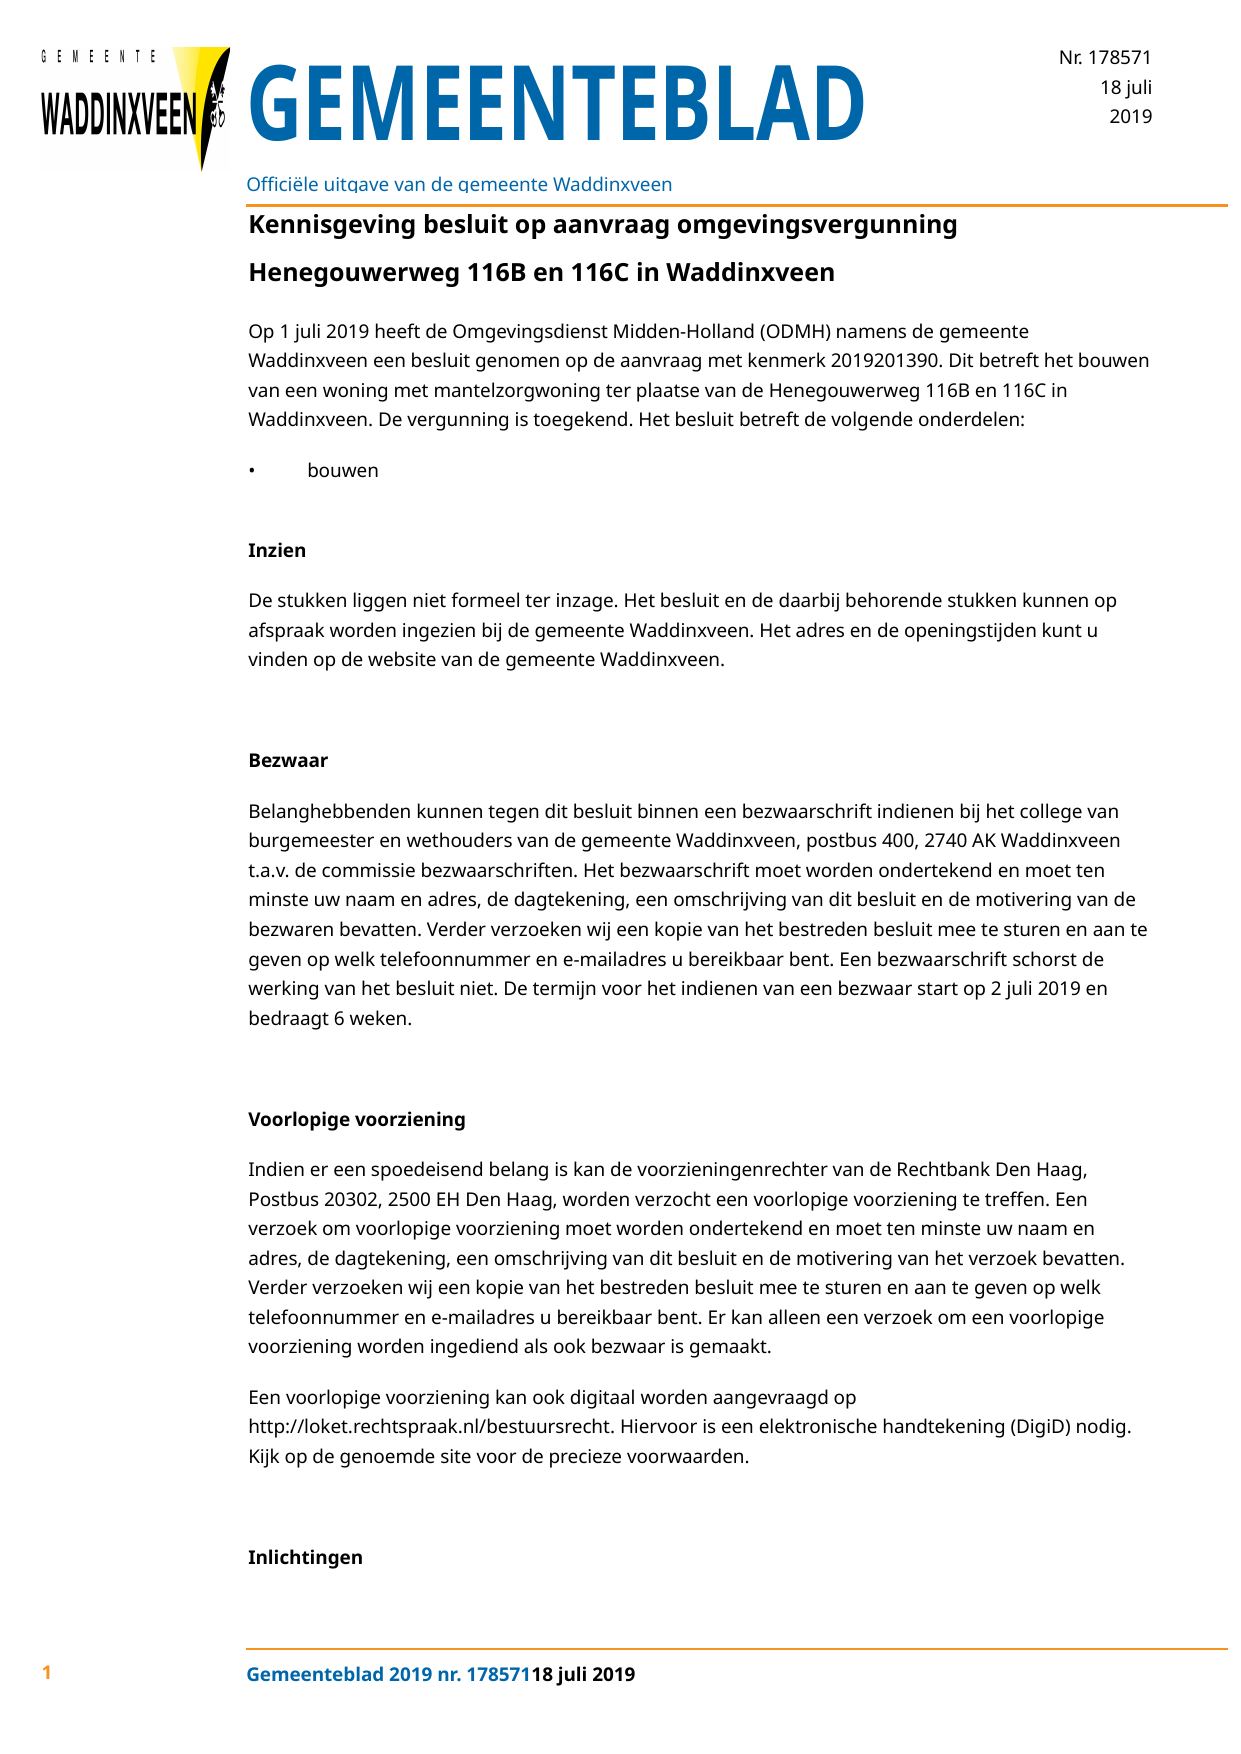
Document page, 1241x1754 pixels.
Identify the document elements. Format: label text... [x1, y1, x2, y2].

picture [41, 47, 231, 172]
text Belanghebbenden kunnen tegen dit besluit binnen een bezwaarschrift indienen bij het college van burgemeester en wethouders van de gemeente Waddinxveen, postbus 400, 2740 AK Waddinxveen t.a.v. de commissie bezwaarschriften. Het bezwaarschrift moet worden ondertekend en moet ten minste uw naam en adres, de dagtekening, een omschrijving van dit besluit en de motivering van de bezwaren bevatten. Verder verzoeken wij een kopie van het bestreden besluit mee te sturen en aan te geven op welk telefoonnummer en e-mailadres u bereikbaar bent. Een bezwaarschrift schorst de werking van het besluit niet. De termijn voor het indienen van een bezwaar start op 2 juli 2019 en bedraagt 6 weken. [248, 798, 1152, 1031]
text Inzien [248, 537, 1152, 563]
text Inlichtingen [248, 1544, 1152, 1570]
text Voorlopige voorziening [248, 1106, 1152, 1132]
text Kennisgeving besluit op aanvraag omgevingsvergunning Henegouwerweg 116B en 116C in Waddinxveen [248, 207, 1152, 288]
text De stukken liggen niet formeel ter inzage. Het besluit en de daarbij behorende stukken kunnen op afspraak worden ingezien bij de gemeente Waddinxveen. Het adres en de openingstijden kunt u vinden op de website van de gemeente Waddinxveen. [248, 587, 1152, 672]
text Een voorlopige voorziening kan ook digitaal worden aangevraagd op http://loket.rechtspraak.nl/bestuursrecht. Hiervoor is een elektronische handtekening (DigiD) nodig. Kijk op de genoemde site voor de precieze voorwaarden. [248, 1384, 1152, 1469]
text Bezwaar [248, 747, 1152, 773]
text Op 1 juli 2019 heeft de Omgevingsdienst Midden-Holland (ODMH) namens de gemeente Waddinxveen een besluit genomen op de aanvraag met kenmerk 2019201390. Dit betreft het bouwen van een woning met mantelzorgwoning ter plaatse van de Henegouwerweg 116B en 116C in Waddinxveen. De vergunning is toegekend. Het besluit betreft de volgende onderdelen: [248, 318, 1152, 432]
list bouwen [248, 457, 1152, 483]
text Indien er een spoedeisend belang is kan de voorzieningenrechter van de Rechtbank Den Haag, Postbus 20302, 2500 EH Den Haag, worden verzocht een voorlopige voorziening te treffen. Een verzoek om voorlopige voorziening moet worden ondertekend en moet ten minste uw naam en adres, de dagtekening, een omschrijving van dit besluit en de motivering van het verzoek bevatten. Verder verzoeken wij een kopie van het bestreden besluit mee te sturen en aan te geven op welk telefoonnummer en e-mailadres u bereikbaar bent. Er kan alleen een verzoek om een voorlopige voorziening worden ingediend als ook bezwaar is gemaakt. [248, 1156, 1152, 1359]
